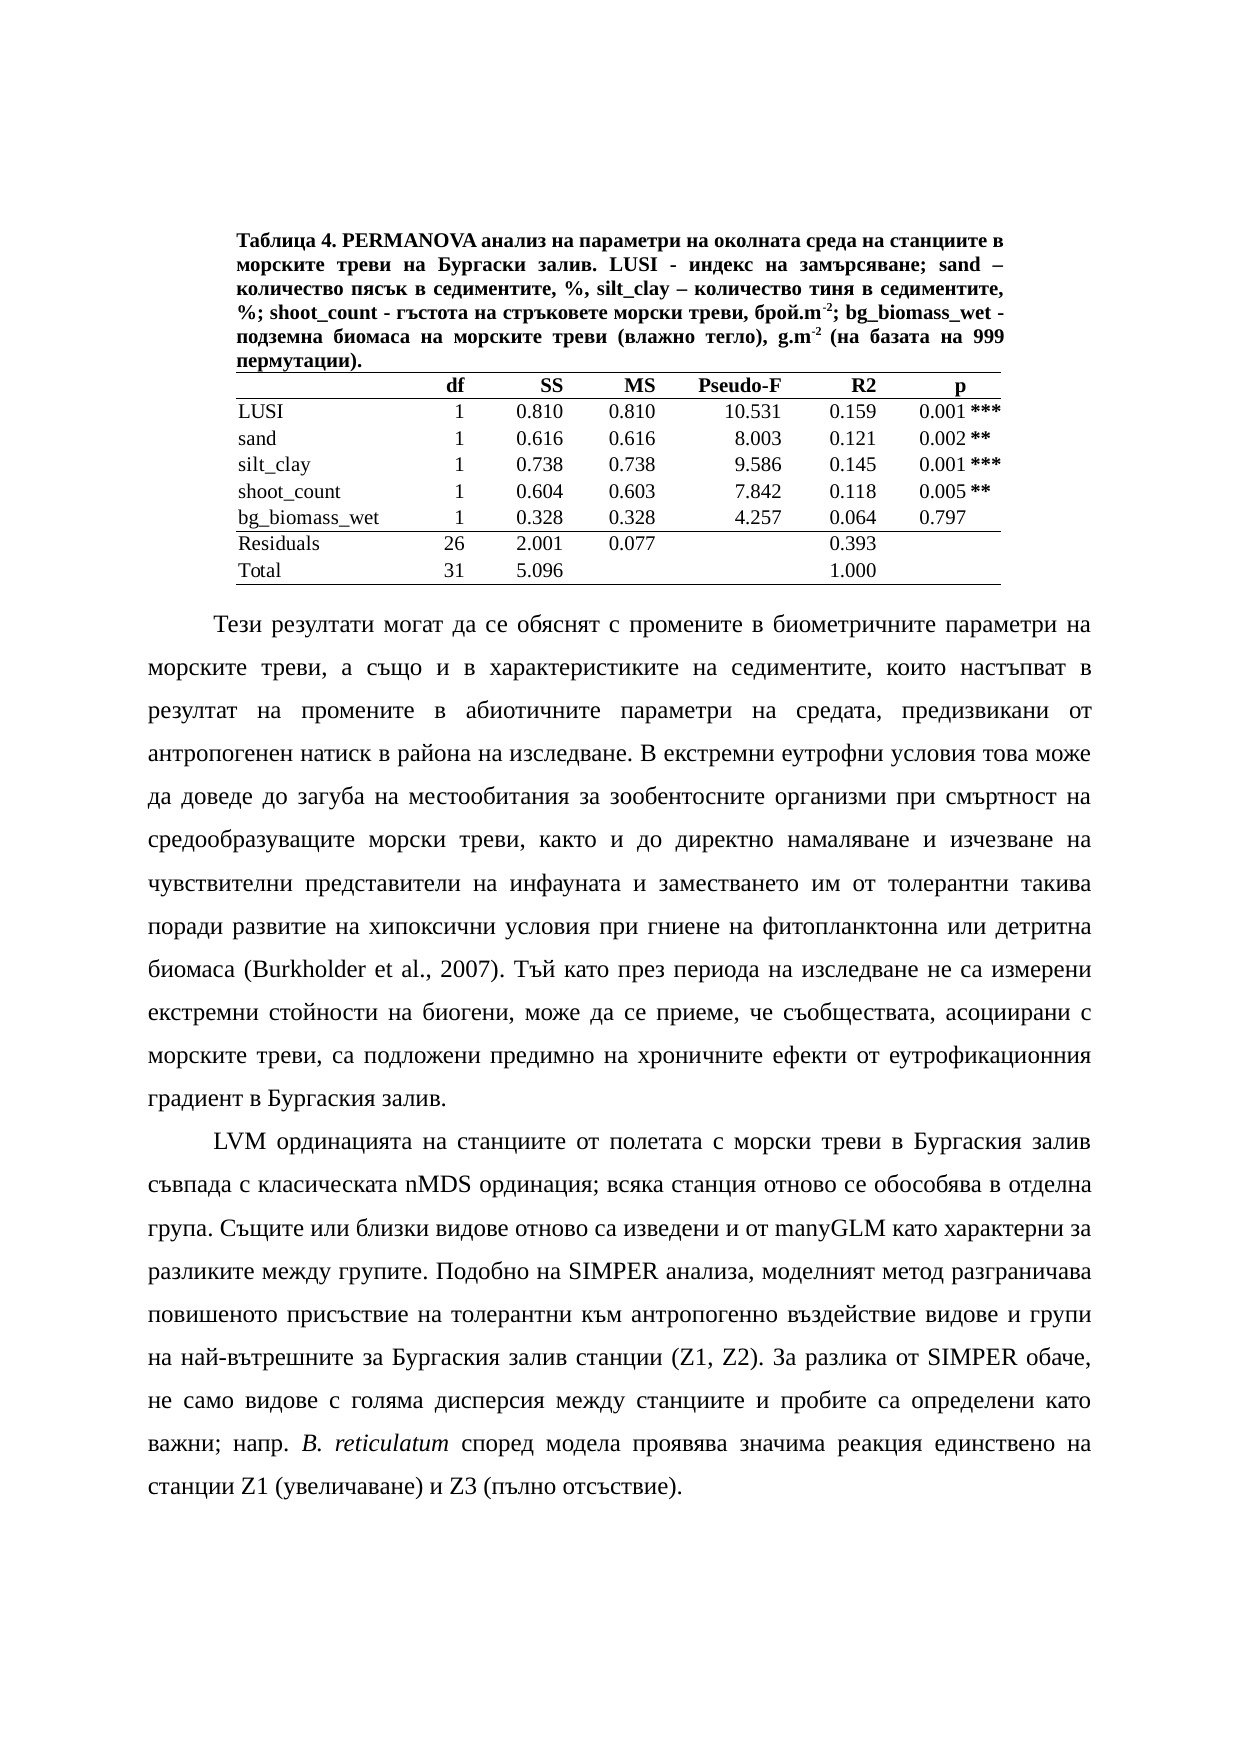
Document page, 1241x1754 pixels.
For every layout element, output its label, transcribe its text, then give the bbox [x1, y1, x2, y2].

text Тези резултати могат да се обяснят с промените в биометричните параметри на морските треви, а също и в характеристиките на седиментите, които настъпват в резултат на промените в абиотичните параметри на средата, предизвикани от антропогенен натиск в района на изследване. В екстремни еутрофни условия това може да доведе до загуба на местообитания за зообентосните организми при смъртност на средообразуващите морски треви, както и до директно намаляване и изчезване на чувствителни представители на инфауната и заместването им от толерантни такива поради развитие на хипоксични условия при гниене на фитопланктонна или детритна биомаса (Burkholder et al., 2007). Тъй като през периода на изследване не са измерени екстремни стойности на биогени, може да се приеме, че съобществата, асоциирани с морските треви, са подложени предимно на хроничните ефекти от еутрофикационния градиент в Бургаския залив. [148, 609, 1093, 1112]
text LVM ординацията на станциите от полетата с морски треви в Бургаския залив съвпада с класическата nMDS ординация; всяка станция отново се обособява в отделна група. Същите или близки видове отново са изведени и от manyGLM като характерни за разликите между групите. Подобно на SIMPER анализа, моделният метод разграничава повишеното присъствие на толерантни към антропогенно въздействие видове и групи на най-вътрешните за Бургаския залив станции (Z1, Z2). За разлика от SIMPER обаче, не само видове с голяма дисперсия между станциите и пробите са определени като важни; напр. B. reticulatum според модела проявява значима реакция единствено на станции Z1 (увеличаване) и Z3 (пълно отсъствие). [148, 1126, 1093, 1500]
text Таблица 4. PERMANOVA анализ на параметри на околната среда на станциите в морските треви на Бургаски залив. LUSI - индекс на замърсяване; sand – количество пясък в седиментите, %, silt_clay – количество тиня в седиментите, %; shoot_count - гъстота на стръковете морски треви, брой.m-2; bg_biomass_wet - подземна биомаса на морските треви (влажно тегло), g.m-2 (на базата на 999 пермутации). [236, 228, 1004, 586]
